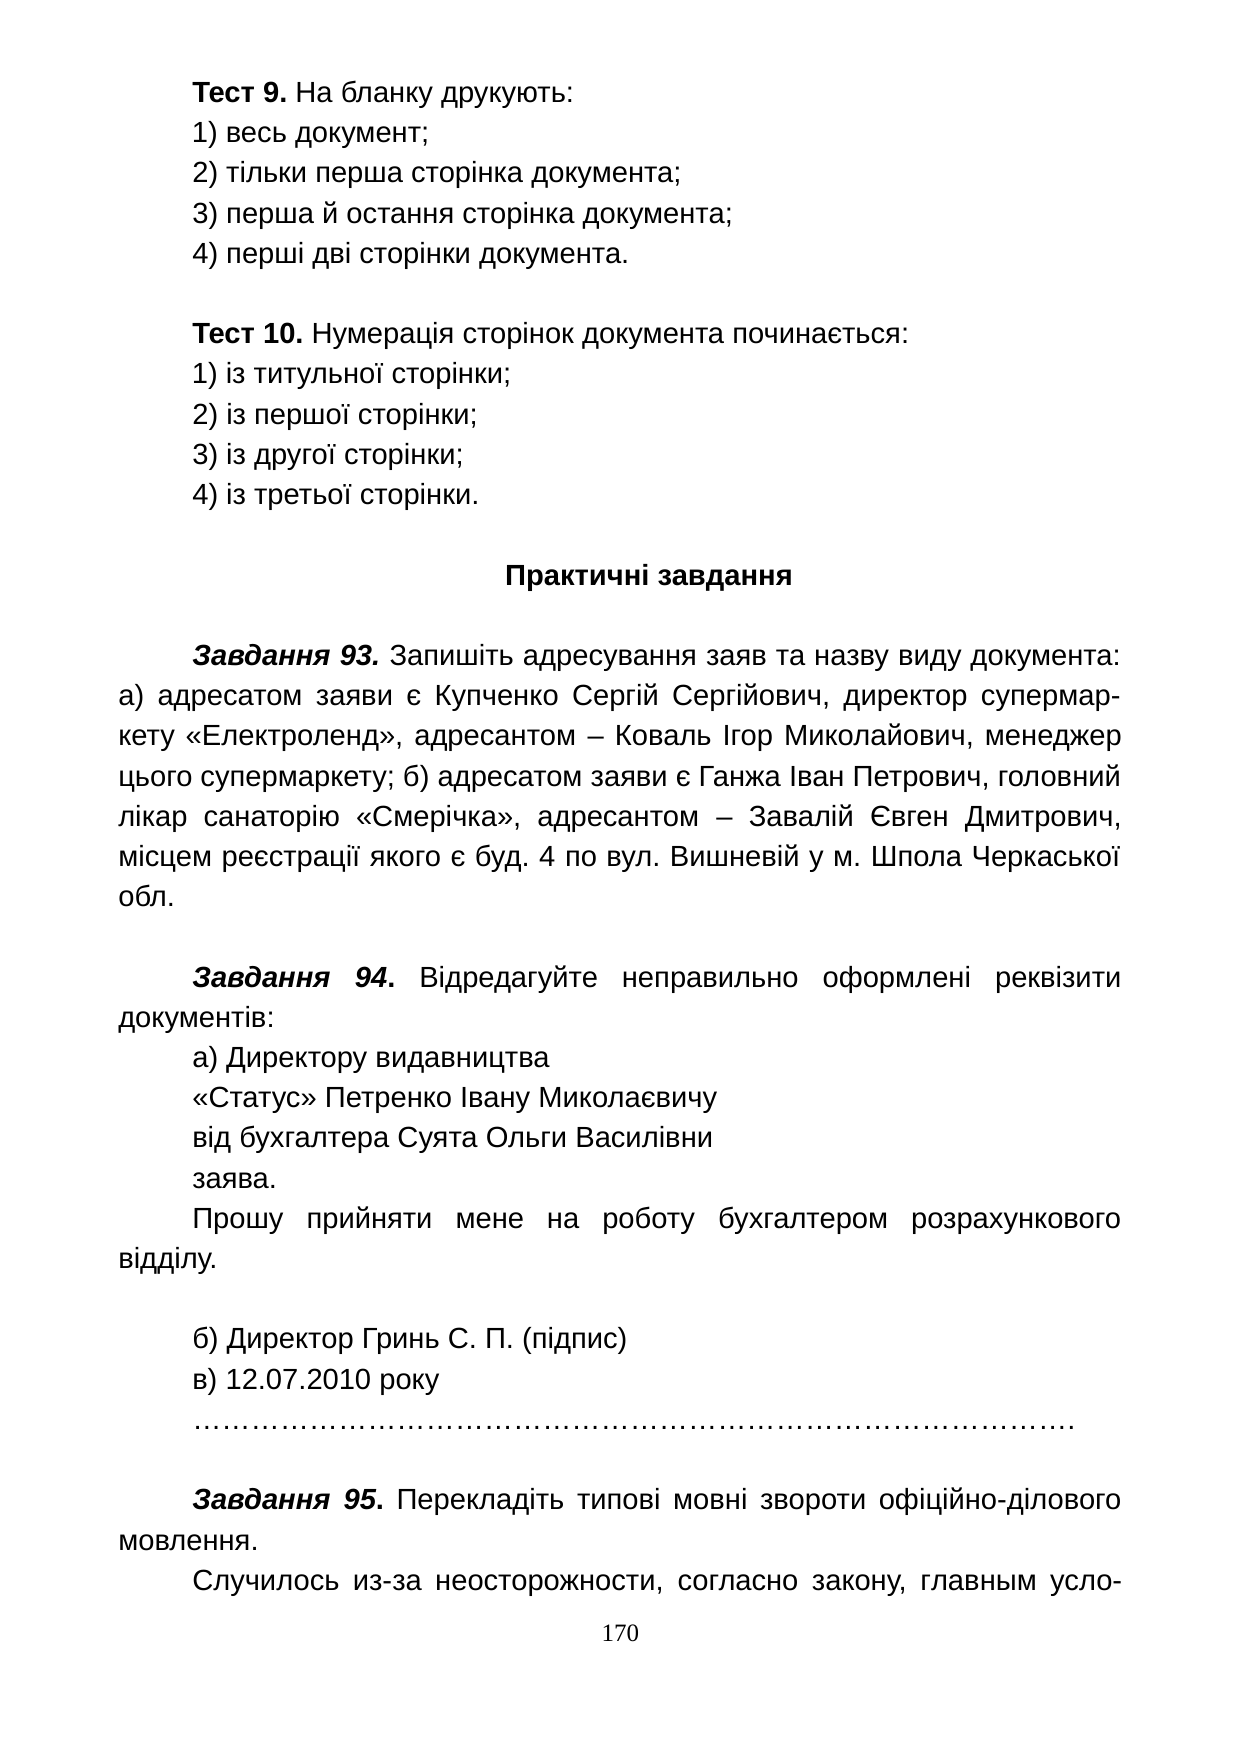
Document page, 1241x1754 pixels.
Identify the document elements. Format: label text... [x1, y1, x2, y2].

text Тест 9. На бланку друкують: 1) весь документ; [118, 75, 1122, 149]
text 4) перші дві сторінки документа. [118, 236, 1122, 269]
text 4) із третьої сторінки. [118, 477, 1122, 511]
text Случилось из-за неосторожности, согласно закону, главным усло- [118, 1563, 1122, 1596]
text Тест 10. Нумерація сторінок документа починається: 1) із титульної сторінки; [118, 316, 1122, 390]
text Завдання 94. Відредагуйте неправильно оформлені реквізити документів: [118, 959, 1122, 1033]
text 2) тільки перша сторінка документа; [118, 155, 1122, 189]
text ………………………………………………………………………………. [118, 1402, 1122, 1435]
text в) 12.07.2010 року [118, 1362, 1122, 1395]
text від бухгалтера Суята Ольги Василівни [118, 1120, 1122, 1154]
text 3) із другої сторінки; [118, 437, 1122, 470]
text Завдання 93. Запишіть адресування заяв та назву виду документа: а) адресатом заяви є Купченко Сергій Сергійович, директор супермар-кету «Електроленд», адресантом – Коваль Ігор Миколайович, менеджер цього супермаркету; б) адресатом заяви є Ганжа Іван Петрович, головний лікар санаторію «Смерічка», адресантом – Завалій Євген Дмитрович, місцем реєстрації якого є буд. 4 по вул. Вишневій у м. Шпола Черкаської обл. [118, 638, 1122, 913]
text Завдання 95. Перекладіть типові мовні звороти офіційно-ділового мовлення. [118, 1482, 1122, 1556]
text «Статус» Петренко Івану Миколаєвичу [118, 1080, 1122, 1114]
text заява. [118, 1161, 1122, 1194]
text а) Директору видавництва [118, 1040, 1122, 1073]
text Практичні завдання [118, 557, 1122, 591]
text 2) із першої сторінки; [118, 397, 1122, 430]
text б) Директор Гринь С. П. (підпис) [118, 1321, 1122, 1355]
text 3) перша й остання сторінка документа; [118, 196, 1122, 229]
text Прошу прийняти мене на роботу бухгалтером розрахункового відділу. [118, 1201, 1122, 1274]
